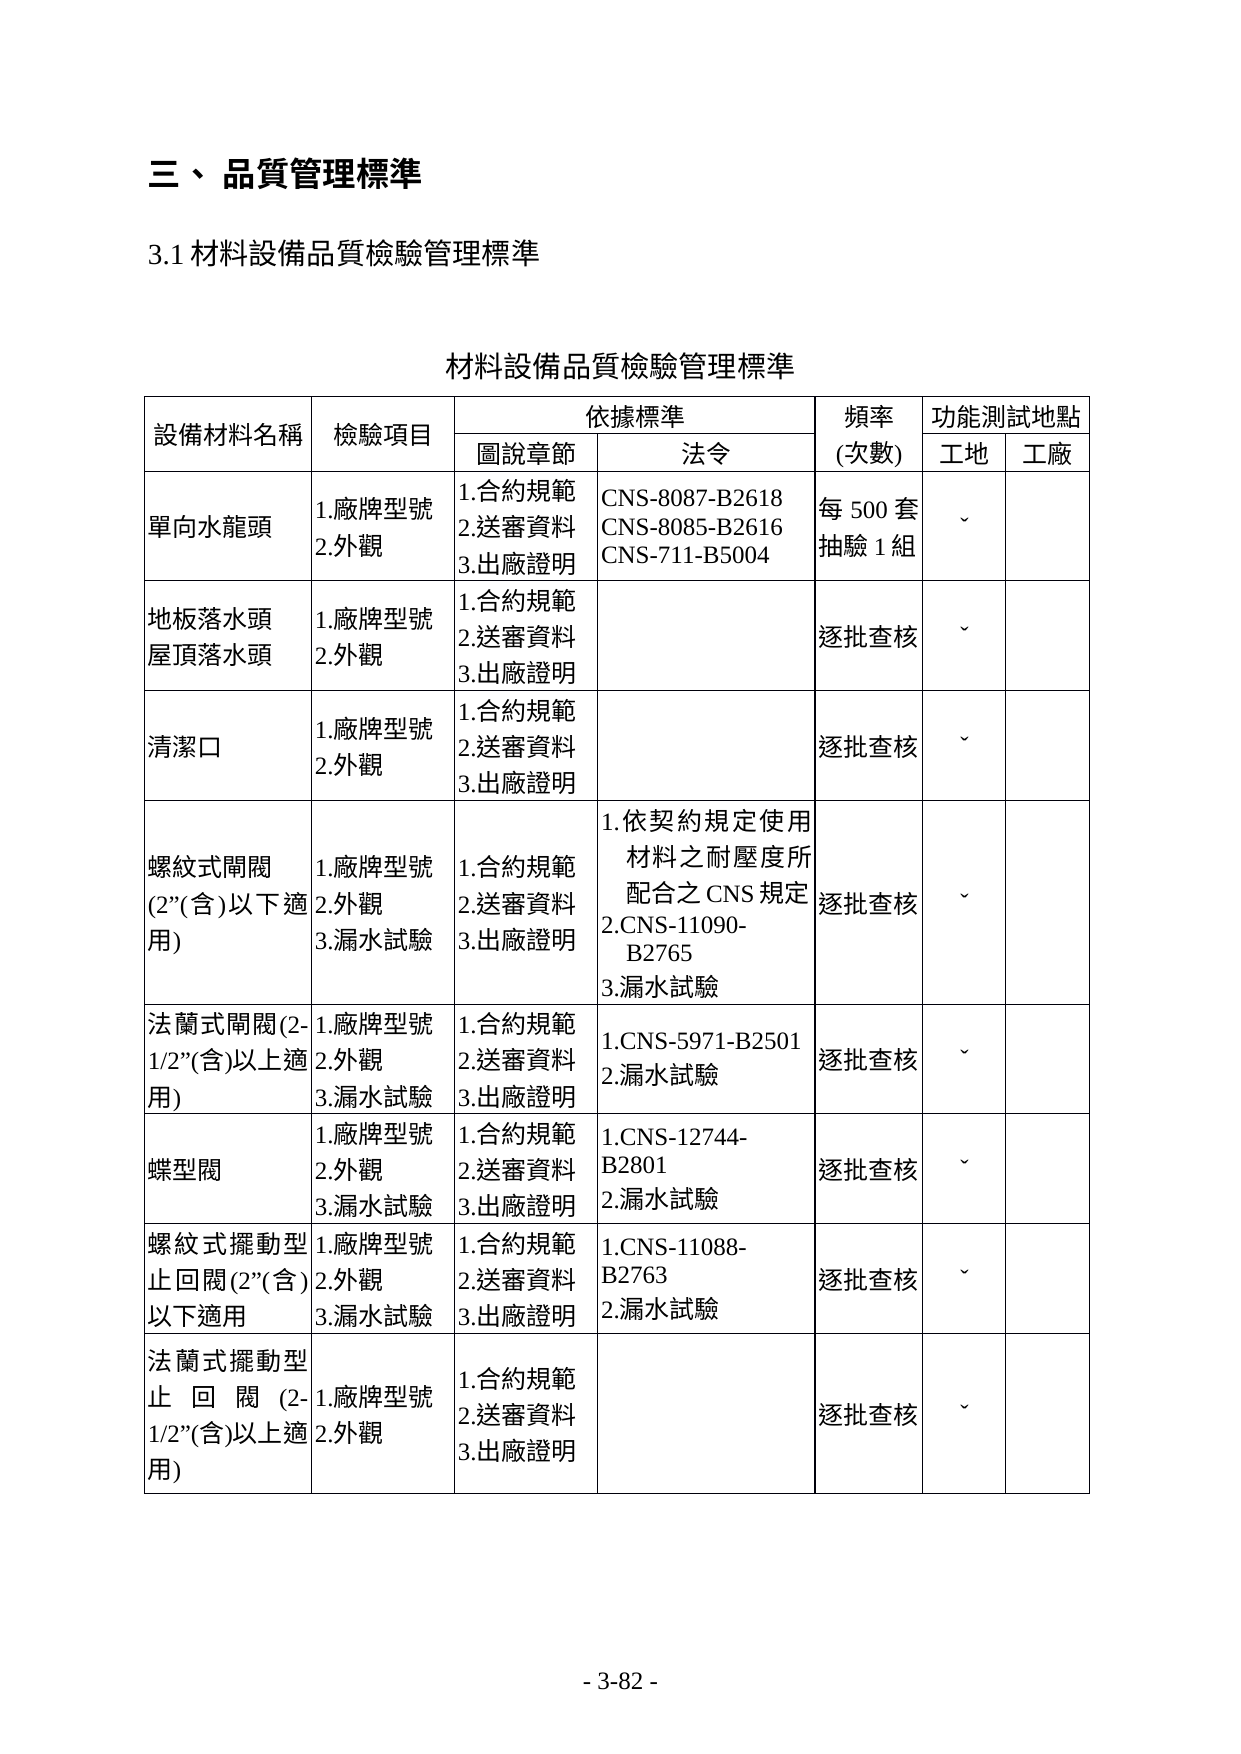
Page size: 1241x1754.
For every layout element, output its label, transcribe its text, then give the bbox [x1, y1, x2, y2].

table_cell [1006, 1114, 1089, 1223]
table_cell 地板落水頭 屋頂落水頭 [145, 581, 311, 690]
table_cell [1006, 1224, 1089, 1333]
table_cell 1.廠牌型號 2.外觀 [312, 691, 454, 800]
table_cell 1.合約規範 2.送審資料 3.出廠證明 [455, 581, 597, 690]
table_cell [1006, 1334, 1089, 1493]
table_cell 工地 [923, 434, 1005, 471]
table_cell 逐批查核 [816, 691, 922, 800]
table_cell ˇ [923, 1334, 1005, 1493]
table_cell 1.廠牌型號 2.外觀 3.漏水試驗 [312, 1005, 454, 1113]
table_cell [1006, 691, 1089, 800]
table_header 檢驗項目 [312, 397, 454, 471]
table_cell 1.合約規範 2.送審資料 3.出廠證明 [455, 1334, 597, 1493]
table_header 功能測試地點 [923, 397, 1089, 433]
table_cell 每500套抽驗1組 [816, 472, 922, 580]
table_header 頻率 (次數) [816, 397, 922, 471]
table_header 設備材料名稱 [145, 397, 311, 471]
table_cell 單向水龍頭 [145, 472, 311, 580]
table_cell 螺紋式擺動型止回閥(2”(含)以下適用 [145, 1224, 311, 1333]
table_cell [1006, 581, 1089, 690]
table_cell 螺紋式閘閥 (2”(含)以下適用) [145, 801, 311, 1003]
table_cell 圖說章節 [455, 434, 597, 471]
table_cell 1.廠牌型號 2.外觀 [312, 1334, 454, 1493]
table_cell 1.合約規範 2.送審資料 3.出廠證明 [455, 1224, 597, 1333]
table_cell 1.CNS-12744-B2801 2.漏水試驗 [598, 1114, 814, 1223]
table_cell 1.依契約規定使用材料之耐壓度所配合之CNS規定 2.CNS-11090-B2765 3.漏水試驗 [598, 801, 814, 1003]
table_cell 1.CNS-5971-B2501 2.漏水試驗 [598, 1005, 814, 1113]
table_cell 1.廠牌型號 2.外觀 [312, 581, 454, 690]
text 材料設備品質檢驗管理標準 [148, 343, 1092, 386]
table_cell 1.合約規範 2.送審資料 3.出廠證明 [455, 1005, 597, 1113]
table_cell 逐批查核 [816, 801, 922, 1003]
subtitle 3.1材料設備品質檢驗管理標準 [148, 230, 1092, 273]
table_cell 法令 [598, 434, 814, 471]
table_cell ˇ [923, 1224, 1005, 1333]
table_cell 1.廠牌型號 2.外觀 3.漏水試驗 [312, 801, 454, 1003]
table_cell 工廠 [1006, 434, 1089, 471]
table_cell ˇ [923, 1005, 1005, 1113]
table_cell CNS-8087-B2618 CNS-8085-B2616 CNS-711-B5004 [598, 472, 814, 580]
table_cell 逐批查核 [816, 581, 922, 690]
table_cell 蝶型閥 [145, 1114, 311, 1223]
table_cell 清潔口 [145, 691, 311, 800]
table_cell 逐批查核 [816, 1114, 922, 1223]
table_cell 1.合約規範 2.送審資料 3.出廠證明 [455, 472, 597, 580]
table_cell 1.合約規範 2.送審資料 3.出廠證明 [455, 1114, 597, 1223]
table_cell ˇ [923, 1114, 1005, 1223]
table_cell [598, 691, 814, 800]
table_cell [1006, 1005, 1089, 1113]
table_header 依據標準 [455, 397, 814, 433]
table_cell [1006, 801, 1089, 1003]
table_cell ˇ [923, 691, 1005, 800]
subtitle 品質管理標準 [148, 148, 1092, 196]
table_cell 1.廠牌型號 2.外觀 3.漏水試驗 [312, 1224, 454, 1333]
table_cell [598, 581, 814, 690]
table_cell 逐批查核 [816, 1224, 922, 1333]
table_cell ˇ [923, 472, 1005, 580]
table_cell 逐批查核 [816, 1005, 922, 1113]
table_cell [598, 1334, 814, 1493]
table_cell ˇ [923, 801, 1005, 1003]
table_cell 法蘭式擺動型止回閥(2-1/2”(含)以上適用) [145, 1334, 311, 1493]
table_cell 1.廠牌型號 2.外觀 [312, 472, 454, 580]
table_cell ˇ [923, 581, 1005, 690]
table_cell 逐批查核 [816, 1334, 922, 1493]
table_cell 法蘭式閘閥(2-1/2”(含)以上適用) [145, 1005, 311, 1113]
table_cell 1.廠牌型號 2.外觀 3.漏水試驗 [312, 1114, 454, 1223]
table_cell 1.CNS-11088-B2763 2.漏水試驗 [598, 1224, 814, 1333]
table_cell 1.合約規範 2.送審資料 3.出廠證明 [455, 801, 597, 1003]
table_cell [1006, 472, 1089, 580]
table_cell 1.合約規範 2.送審資料 3.出廠證明 [455, 691, 597, 800]
